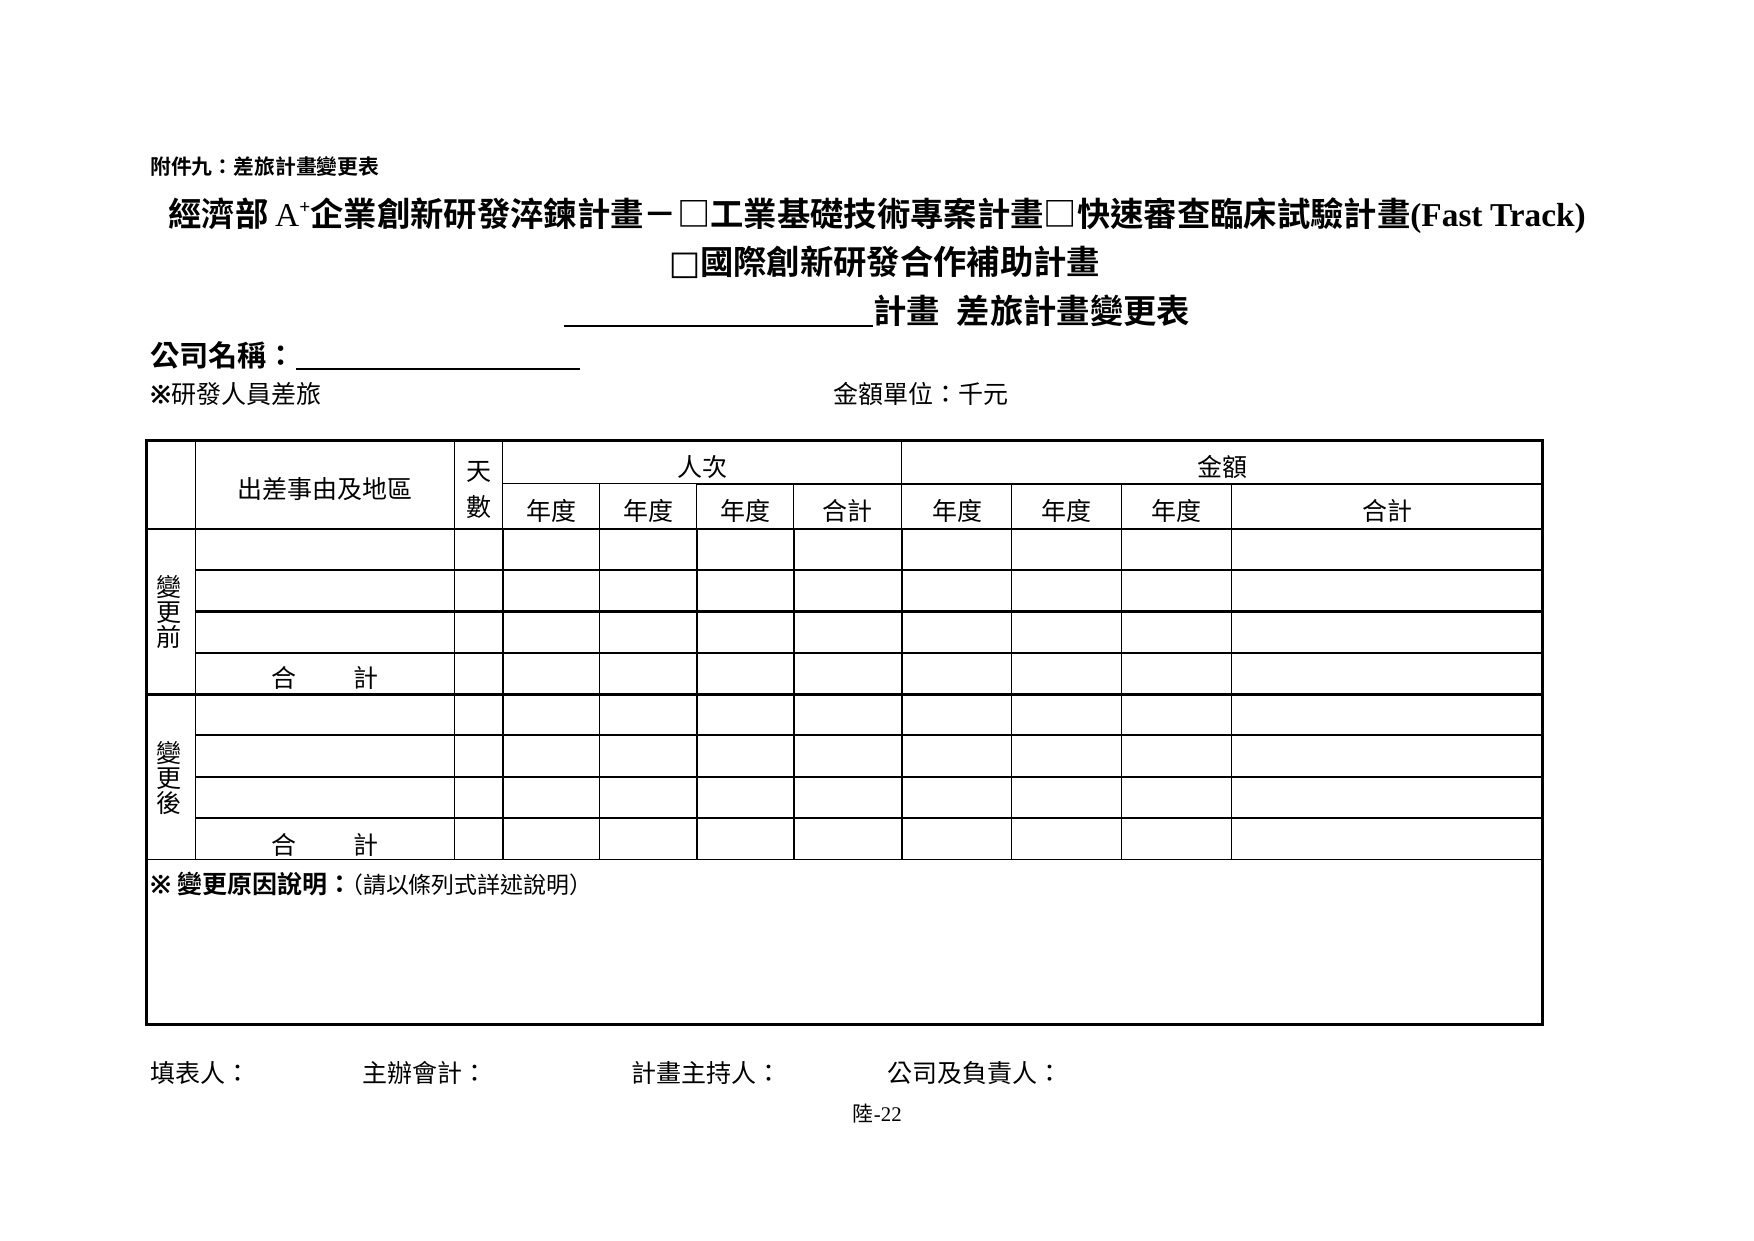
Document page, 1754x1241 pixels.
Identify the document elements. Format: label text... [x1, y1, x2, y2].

table_cell [1012, 778, 1121, 817]
table_cell [795, 819, 901, 858]
table_cell [1012, 819, 1121, 858]
table_cell [698, 571, 793, 610]
table_cell [698, 819, 793, 858]
table_cell [196, 571, 454, 610]
table_cell [600, 819, 696, 858]
table_cell [698, 654, 793, 693]
table_cell [698, 778, 793, 817]
table_cell [600, 778, 696, 817]
table_cell [1232, 530, 1541, 569]
table_cell [600, 736, 696, 776]
table_cell [1232, 654, 1541, 693]
table_cell [795, 530, 901, 569]
table_cell [903, 654, 1011, 693]
table_cell 年度 [600, 484, 696, 528]
table_cell [600, 654, 696, 693]
table_cell [698, 736, 793, 776]
table_cell [504, 613, 599, 652]
table_cell [903, 571, 1011, 610]
table_cell [1012, 530, 1121, 569]
text 計畫 差旅計畫變更表 [150, 284, 1604, 333]
table_cell [504, 571, 599, 610]
table_cell [903, 696, 1011, 734]
table_cell 合 計 [196, 819, 454, 858]
table_cell [455, 613, 502, 652]
table_cell [903, 613, 1011, 652]
table_cell 年度 [1122, 485, 1231, 528]
table_cell 年度 [503, 484, 599, 528]
table_cell [1012, 654, 1121, 693]
table_cell [455, 819, 502, 858]
table_cell [196, 696, 454, 734]
table_cell [600, 530, 696, 569]
table_cell [455, 696, 502, 734]
table_cell [1122, 530, 1231, 569]
text 公司名稱： [150, 333, 1604, 375]
table_cell [196, 530, 454, 569]
table_header 天數 [455, 442, 502, 528]
table_cell [1232, 778, 1541, 817]
table_cell [1122, 819, 1231, 858]
table_cell [698, 613, 793, 652]
text □國際創新研發合作補助計畫 [668, 236, 1604, 284]
table_cell [903, 736, 1011, 776]
table_cell [196, 778, 454, 817]
table_cell 變更後 [148, 696, 195, 858]
table_header 金額 [902, 442, 1541, 483]
table_cell [903, 778, 1011, 817]
table_cell [1232, 571, 1541, 610]
table_cell [795, 778, 901, 817]
table_cell [1122, 613, 1231, 652]
table_header 人次 [503, 442, 901, 483]
table_cell [196, 613, 454, 652]
table_cell [504, 736, 599, 776]
table_cell [1012, 696, 1121, 734]
table_cell [455, 778, 502, 817]
table_cell [1122, 571, 1231, 610]
table_cell [196, 736, 454, 776]
table_cell [455, 530, 502, 569]
table_cell 合計 [1232, 485, 1541, 528]
table_cell [1012, 736, 1121, 776]
table_cell [698, 530, 793, 569]
table_cell 合 計 [196, 654, 454, 693]
table_cell ※ 變更原因說明：（請以條列式詳述說明） [148, 860, 1541, 1022]
table_cell [1122, 654, 1231, 693]
table_header 出差事由及地區 [196, 442, 454, 528]
table_cell 合計 [794, 485, 901, 528]
table_cell [504, 530, 599, 569]
table_cell [698, 696, 793, 734]
table_cell [795, 571, 901, 610]
table_cell [455, 736, 502, 776]
table_cell [1122, 778, 1231, 817]
table_cell [1012, 613, 1121, 652]
text 經濟部A+企業創新研發淬鍊計畫－□工業基礎技術專案計畫□快速審查臨床試驗計畫(Fast Track) [150, 188, 1604, 236]
table_cell [504, 696, 599, 734]
table_cell [903, 819, 1011, 858]
table_cell 年度 [697, 485, 793, 528]
table_cell [600, 613, 696, 652]
table_cell [455, 571, 502, 610]
table_cell 年度 [902, 485, 1011, 528]
text ※研發人員差旅 金額單位：千元 [150, 375, 1604, 411]
table_cell [1012, 571, 1121, 610]
text 填表人： 主辦會計： 計畫主持人： 公司及負責人： [150, 1053, 1604, 1089]
table_cell 年度 [1012, 485, 1121, 528]
table_cell [1122, 696, 1231, 734]
table_cell [504, 819, 599, 858]
table_cell [903, 530, 1011, 569]
table_cell [1232, 613, 1541, 652]
table_cell [504, 654, 599, 693]
table_cell 變更前 [148, 530, 195, 693]
table_cell [795, 654, 901, 693]
table_cell [600, 696, 696, 734]
table_cell [1232, 736, 1541, 776]
table_cell [504, 778, 599, 817]
table_header [148, 442, 195, 528]
table_cell [795, 613, 901, 652]
table_cell [795, 696, 901, 734]
table_cell [1122, 736, 1231, 776]
table_cell [795, 736, 901, 776]
table_cell [1232, 819, 1541, 858]
table_cell [600, 571, 696, 610]
table_cell [455, 654, 502, 693]
subtitle 附件九：差旅計畫變更表 [150, 150, 1604, 180]
table_cell [1232, 696, 1541, 734]
